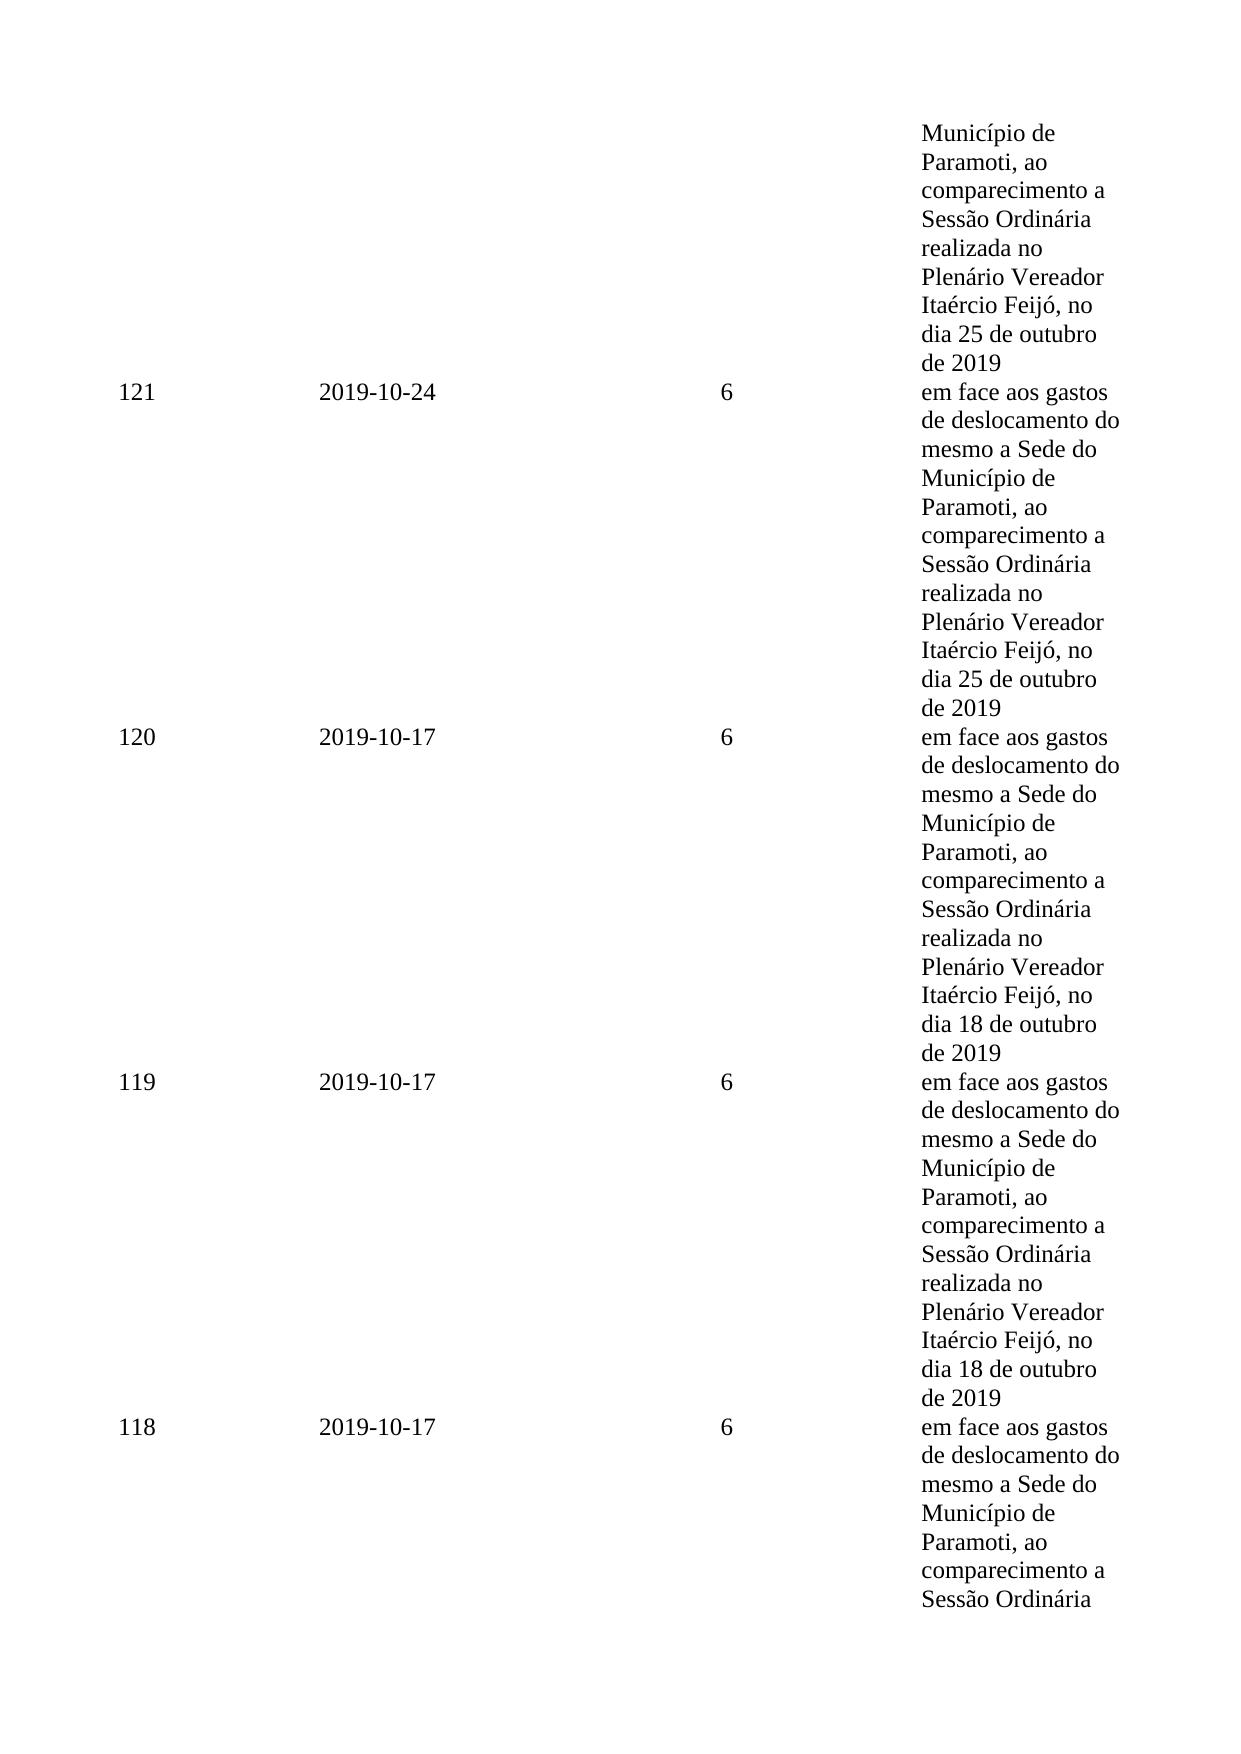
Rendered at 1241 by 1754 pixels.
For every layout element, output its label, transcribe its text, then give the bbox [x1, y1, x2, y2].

table_cell 6 [720, 1067, 921, 1412]
table_cell 6 [720, 377, 921, 722]
table_cell 6 [720, 1412, 921, 1613]
table_cell [720, 118, 921, 377]
table_cell [520, 1412, 720, 1613]
table_cell 2019-10-24 [319, 377, 519, 722]
table_cell 6 [720, 722, 921, 1067]
table_cell [118, 118, 319, 377]
table_cell [520, 118, 720, 377]
table_cell [520, 722, 720, 1067]
table_cell em face aos gastos de deslocamento do mesmo a Sede do Município de Paramoti, ao comparecimento a Sessão Ordinária [921, 1412, 1122, 1613]
table_cell 121 [118, 377, 319, 722]
table_cell 2019-10-17 [319, 1067, 519, 1412]
table_cell Município de Paramoti, ao comparecimento a Sessão Ordinária realizada no Plenário Vereador Itaércio Feijó, no dia 25 de outubro de 2019 [921, 118, 1122, 377]
table_cell 118 [118, 1412, 319, 1613]
table_cell [520, 1067, 720, 1412]
table_cell em face aos gastos de deslocamento do mesmo a Sede do Município de Paramoti, ao comparecimento a Sessão Ordinária realizada no Plenário Vereador Itaércio Feijó, no dia 18 de outubro de 2019 [921, 722, 1122, 1067]
table_cell 119 [118, 1067, 319, 1412]
table_cell em face aos gastos de deslocamento do mesmo a Sede do Município de Paramoti, ao comparecimento a Sessão Ordinária realizada no Plenário Vereador Itaércio Feijó, no dia 18 de outubro de 2019 [921, 1067, 1122, 1412]
table_cell em face aos gastos de deslocamento do mesmo a Sede do Município de Paramoti, ao comparecimento a Sessão Ordinária realizada no Plenário Vereador Itaércio Feijó, no dia 25 de outubro de 2019 [921, 377, 1122, 722]
table_cell 2019-10-17 [319, 1412, 519, 1613]
table_cell [319, 118, 519, 377]
table_cell 2019-10-17 [319, 722, 519, 1067]
table_cell [520, 377, 720, 722]
table_cell 120 [118, 722, 319, 1067]
